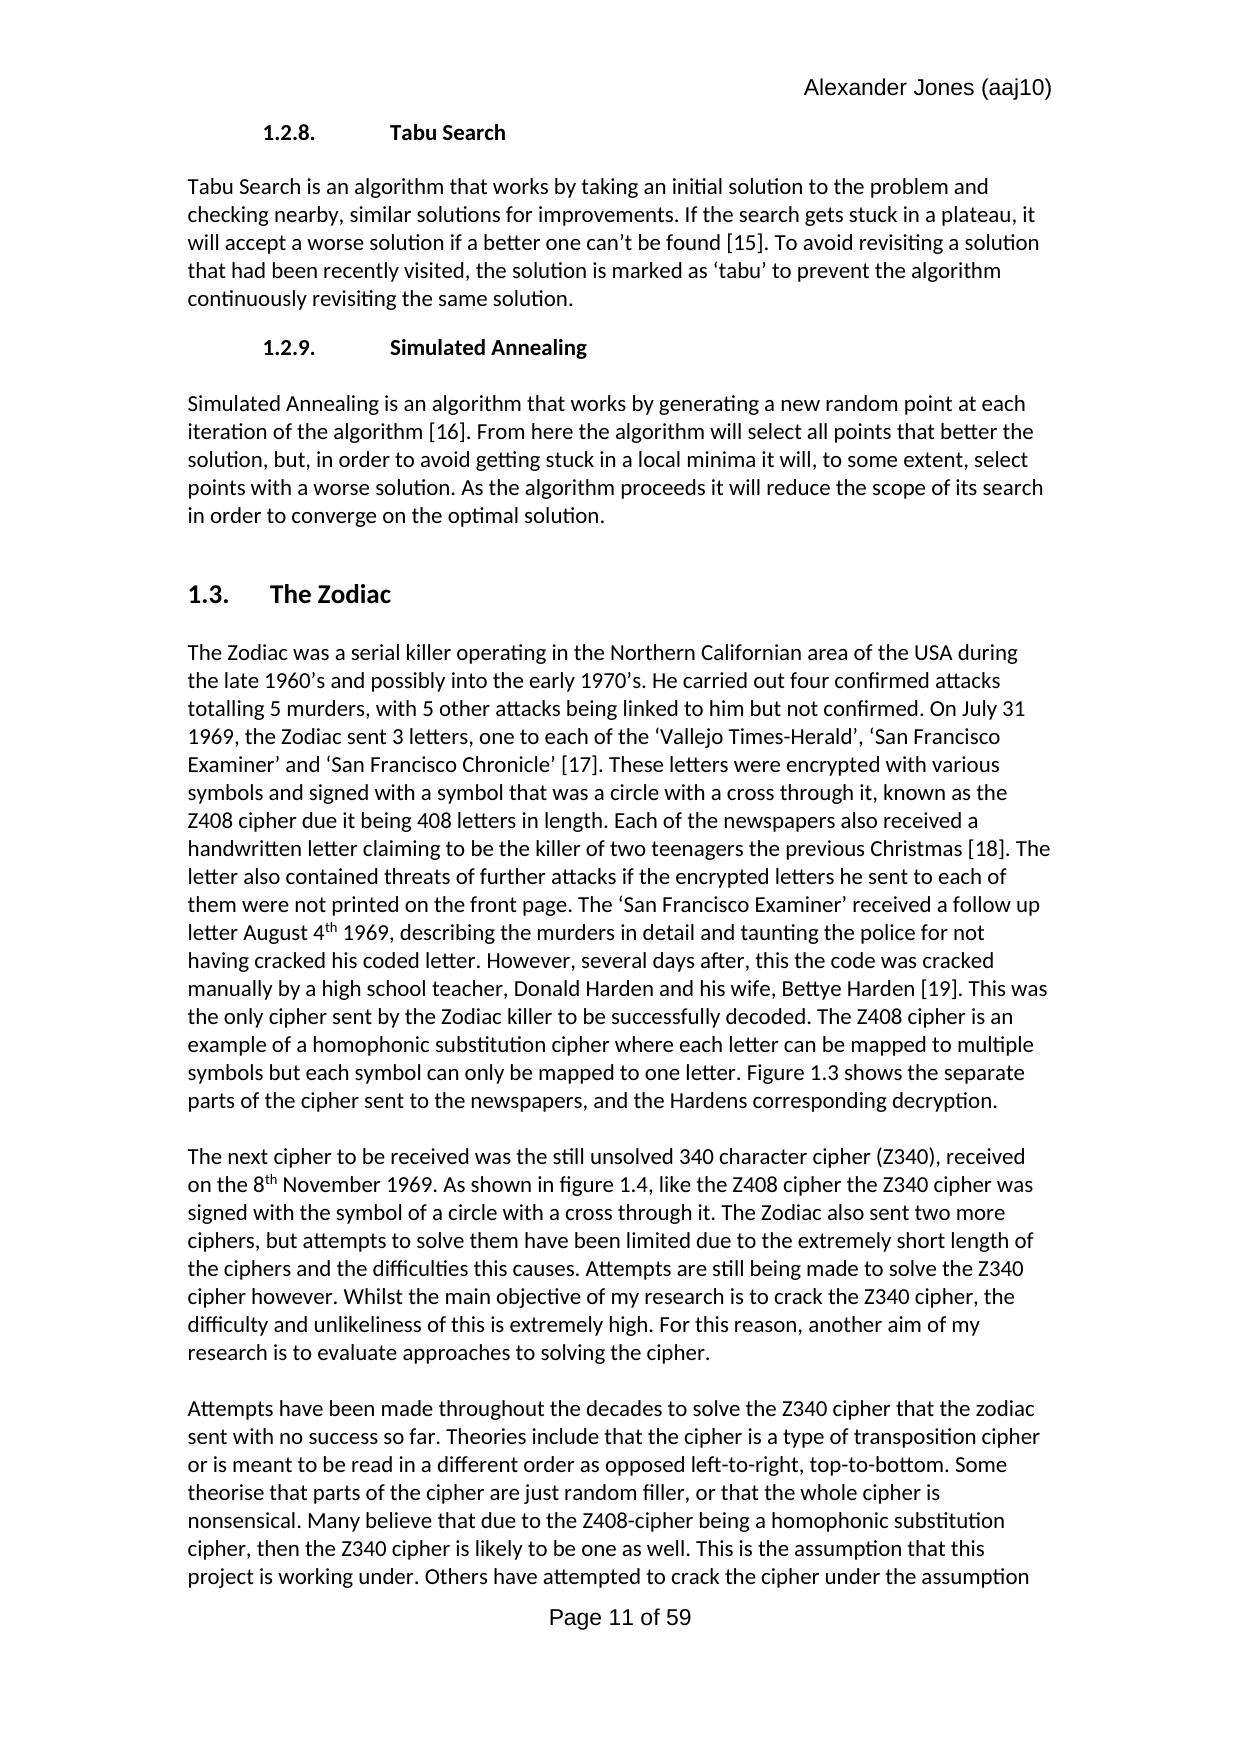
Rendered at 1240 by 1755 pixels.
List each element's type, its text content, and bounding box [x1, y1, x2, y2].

text Attempts have been made throughout the decades to solve the Z340 cipher that the zodiac sent with no success so far. Theories include that the cipher is a type of transposition cipher or is meant to be read in a different order as opposed left-to-right, top-to-bottom. Some theorise that parts of the cipher are just random filler, or that the whole cipher is nonsensical. Many believe that due to the Z408-cipher being a homophonic substitution cipher, then the Z340 cipher is likely to be one as well. This is the assumption that this project is working under. Others have attempted to crack the cipher under the assumption [187, 1394, 1052, 1591]
subtitle Simulated Annealing [262, 333, 1052, 361]
text The Zodiac was a serial killer operating in the Northern Californian area of the USA during the late 1960’s and possibly into the early 1970’s. He carried out four confirmed attacks totalling 5 murders, with 5 other attacks being linked to him but not confirmed. On July 31 1969, the Zodiac sent 3 letters, one to each of the ‘Vallejo Times-Herald’, ‘San Francisco Examiner’ and ‘San Francisco Chronicle’ [17]. These letters were encrypted with various symbols and signed with a symbol that was a circle with a cross through it, known as the Z408 cipher due it being 408 letters in length. Each of the newspapers also received a handwritten letter claiming to be the killer of two teenagers the previous Christmas [18]. The letter also contained threats of further attacks if the encrypted letters he sent to each of them were not printed on the front page. The ‘San Francisco Examiner’ received a follow up letter August 4th 1969, describing the murders in detail and taunting the police for not having cracked his coded letter. However, several days after, this the code was cracked manually by a high school teacher, Donald Harden and his wife, Bettye Harden [19]. This was the only cipher sent by the Zodiac killer to be successfully decoded. The Z408 cipher is an example of a homophonic substitution cipher where each letter can be mapped to multiple symbols but each symbol can only be mapped to one letter. Figure 1.3 shows the separate parts of the cipher sent to the newspapers, and the Hardens corresponding decryption. [187, 638, 1052, 1114]
text Tabu Search is an algorithm that works by taking an initial solution to the problem and checking nearby, similar solutions for improvements. If the search gets stuck in a plateau, it will accept a worse solution if a better one can’t be found [15]. To avoid revisiting a solution that had been recently visited, the solution is marked as ‘tabu’ to prevent the algorithm continuously revisiting the same solution. [187, 172, 1052, 313]
text Simulated Annealing is an algorithm that works by generating a new random point at each iteration of the algorithm [16]. From here the algorithm will select all points that better the solution, but, in order to avoid getting stuck in a local minima it will, to some extent, select points with a worse solution. As the algorithm proceeds it will reduce the scope of its search in order to converge on the optimal solution. [187, 389, 1052, 529]
subtitle The Zodiac [187, 577, 1052, 610]
text The next cipher to be received was the still unsolved 340 character cipher (Z340), received on the 8th November 1969. As shown in figure 1.4, like the Z408 cipher the Z340 cipher was signed with the symbol of a circle with a cross through it. The Zodiac also sent two more ciphers, but attempts to solve them have been limited due to the extremely short length of the ciphers and the difficulties this causes. Attempts are still being made to solve the Z340 cipher however. Whilst the main objective of my research is to crack the Z340 cipher, the difficulty and unlikeliness of this is extremely high. For this reason, another aim of my research is to evaluate approaches to solving the cipher. [187, 1142, 1052, 1366]
subtitle Tabu Search [262, 118, 1052, 146]
